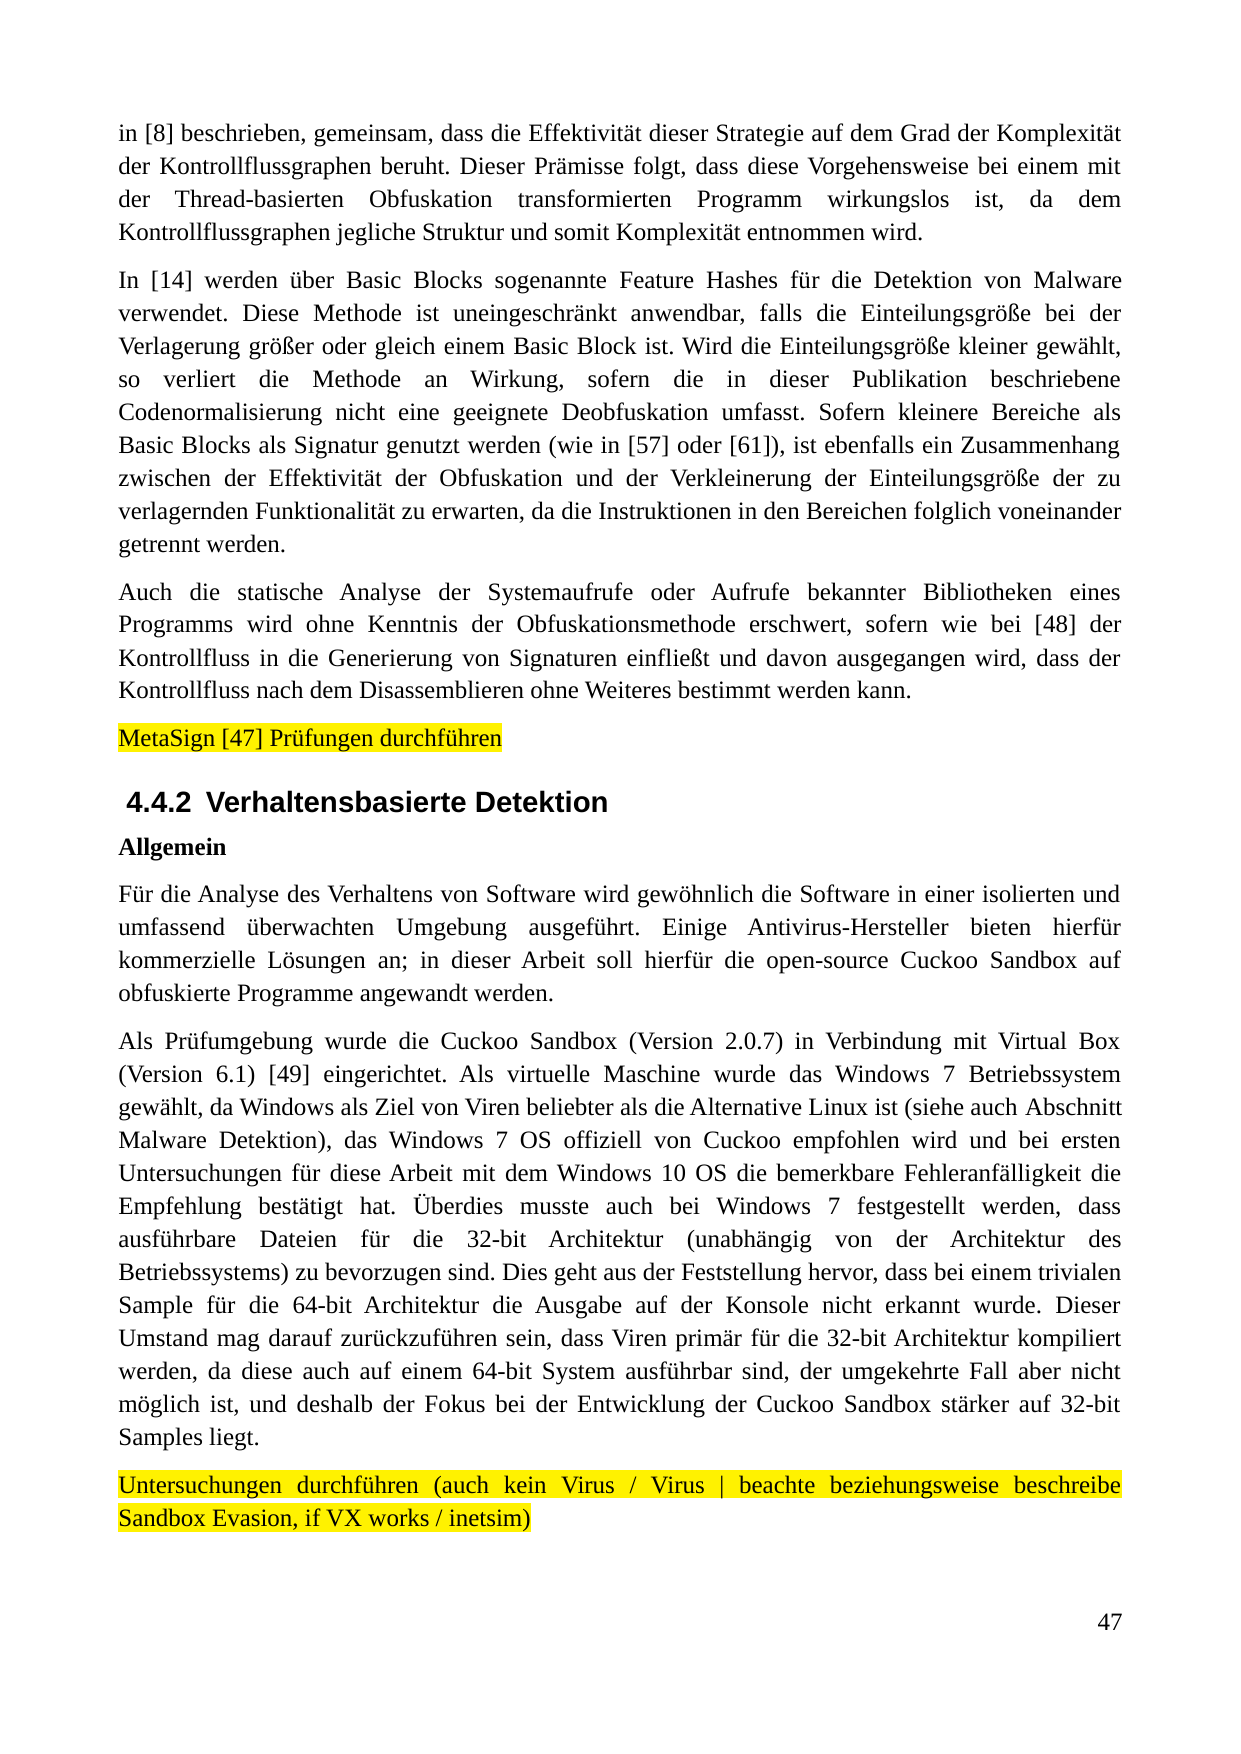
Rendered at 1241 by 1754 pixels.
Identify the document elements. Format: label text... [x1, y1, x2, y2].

subtitle Verhaltensbasierte Detektion [118, 785, 1122, 819]
text In [14] werden über Basic Blocks sogenannte Feature Hashes für die Detektion von Malware verwendet. Diese Methode ist uneingeschränkt anwendbar, falls die Einteilungsgröße bei der Verlagerung größer oder gleich einem Basic Block ist. Wird die Einteilungsgröße kleiner gewählt, so verliert die Methode an Wirkung, sofern die in dieser Publikation beschriebene Codenormalisierung nicht eine geeignete Deobfuskation umfasst. Sofern kleinere Bereiche als Basic Blocks als Signatur genutzt werden (wie in [57] oder [61]), ist ebenfalls ein Zusammenhang zwischen der Effektivität der Obfuskation und der Verkleinerung der Einteilungsgröße der zu verlagernden Funktionalität zu erwarten, da die Instruktionen in den Bereichen folglich voneinander getrennt werden. [118, 265, 1122, 558]
text Untersuchungen durchführen (auch kein Virus / Virus | beachte beziehungsweise beschreibe Sandbox Evasion, if VX works / inetsim) [118, 1470, 1122, 1532]
text Allgemein [118, 832, 1122, 860]
text MetaSign [47] Prüfungen durchführen [118, 723, 1122, 752]
text Auch die statische Analyse der Systemaufrufe oder Aufrufe bekannter Bibliotheken eines Programms wird ohne Kenntnis der Obfuskationsmethode erschwert, sofern wie bei [48] der Kontrollfluss in die Generierung von Signaturen einfließt und davon ausgegangen wird, dass der Kontrollfluss nach dem Disassemblieren ohne Weiteres bestimmt werden kann. [118, 577, 1122, 704]
text in [8] beschrieben, gemeinsam, dass die Effektivität dieser Strategie auf dem Grad der Komplexität der Kontrollflussgraphen beruht. Dieser Prämisse folgt, dass diese Vorgehensweise bei einem mit der Thread-basierten Obfuskation transformierten Programm wirkungslos ist, da dem Kontrollflussgraphen jegliche Struktur und somit Komplexität entnommen wird. [118, 118, 1122, 246]
text Für die Analyse des Verhaltens von Software wird gewöhnlich die Software in einer isolierten und umfassend überwachten Umgebung ausgeführt. Einige Antivirus-Hersteller bieten hierfür kommerzielle Lösungen an; in dieser Arbeit soll hierfür die open-source Cuckoo Sandbox auf obfuskierte Programme angewandt werden. [118, 879, 1122, 1007]
text Als Prüfumgebung wurde die Cuckoo Sandbox (Version 2.0.7) in Verbindung mit Virtual Box (Version 6.1) [49] eingerichtet. Als virtuelle Maschine wurde das Windows 7 Betriebssystem gewählt, da Windows als Ziel von Viren beliebter als die Alternative Linux ist (siehe auch Abschnitt Malware Detektion), das Windows 7 OS offiziell von Cuckoo empfohlen wird und bei ersten Untersuchungen für diese Arbeit mit dem Windows 10 OS die bemerkbare Fehleranfälligkeit die Empfehlung bestätigt hat. Überdies musste auch bei Windows 7 festgestellt werden, dass ausführbare Dateien für die 32-bit Architektur (unabhängig von der Architektur des Betriebssystems) zu bevorzugen sind. Dies geht aus der Feststellung hervor, dass bei einem trivialen Sample für die 64-bit Architektur die Ausgabe auf der Konsole nicht erkannt wurde. Dieser Umstand mag darauf zurückzuführen sein, dass Viren primär für die 32-bit Architektur kompiliert werden, da diese auch auf einem 64-bit System ausführbar sind, der umgekehrte Fall aber nicht möglich ist, und deshalb der Fokus bei der Entwicklung der Cuckoo Sandbox stärker auf 32-bit Samples liegt. [118, 1026, 1122, 1451]
